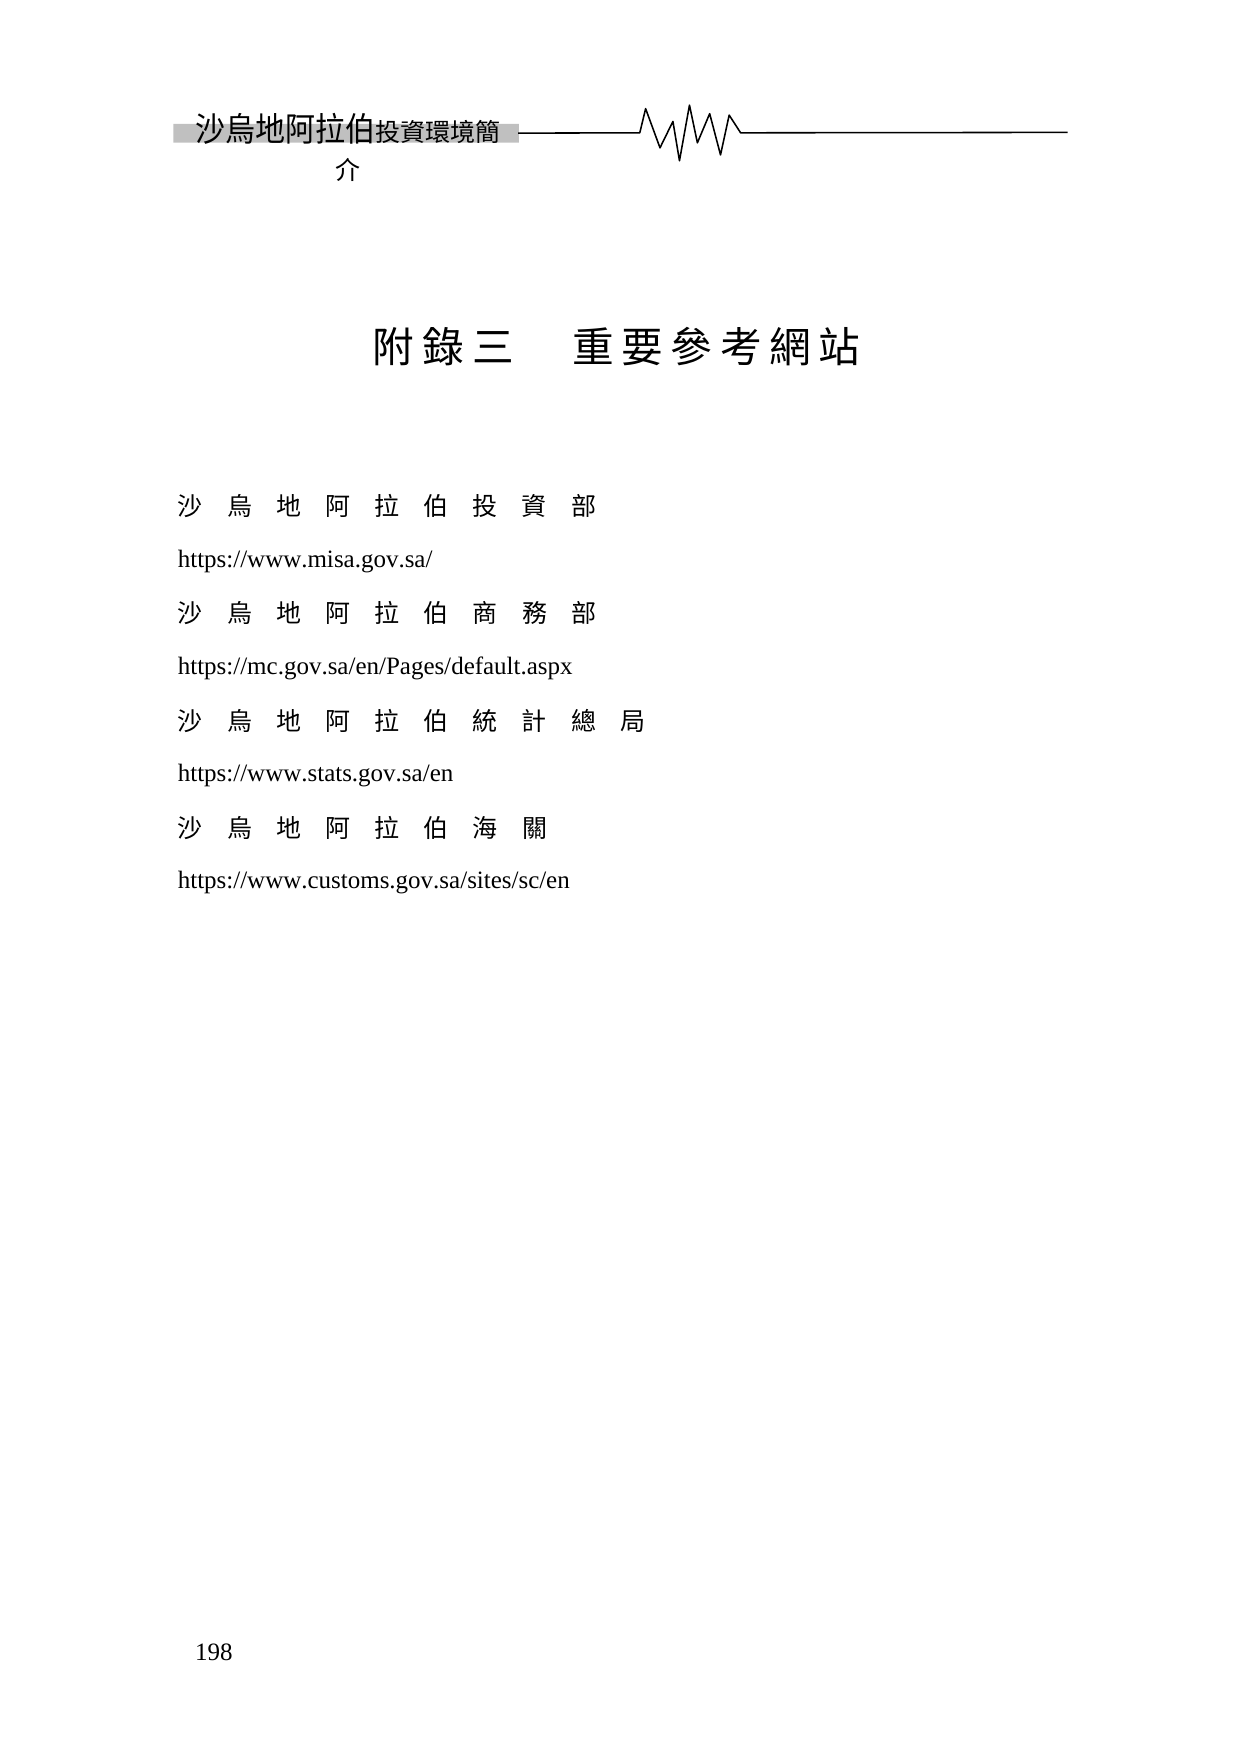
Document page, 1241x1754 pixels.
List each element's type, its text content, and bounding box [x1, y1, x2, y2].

text 沙烏地阿拉伯統計總局 [178, 692, 1063, 746]
text 沙烏地阿拉伯商務部 [178, 585, 1063, 639]
text https://www.stats.gov.sa/en [178, 746, 1063, 799]
text 沙烏地阿拉伯投資部 [178, 478, 1063, 532]
text 沙烏地阿拉伯海關 [178, 799, 1063, 853]
text https://www.customs.gov.sa/sites/sc/en [178, 853, 1063, 906]
text https://mc.gov.sa/en/Pages/default.aspx [178, 639, 1063, 692]
text 附錄三 重要參考網站 [178, 291, 1063, 398]
text https://www.misa.gov.sa/ [178, 532, 1063, 585]
